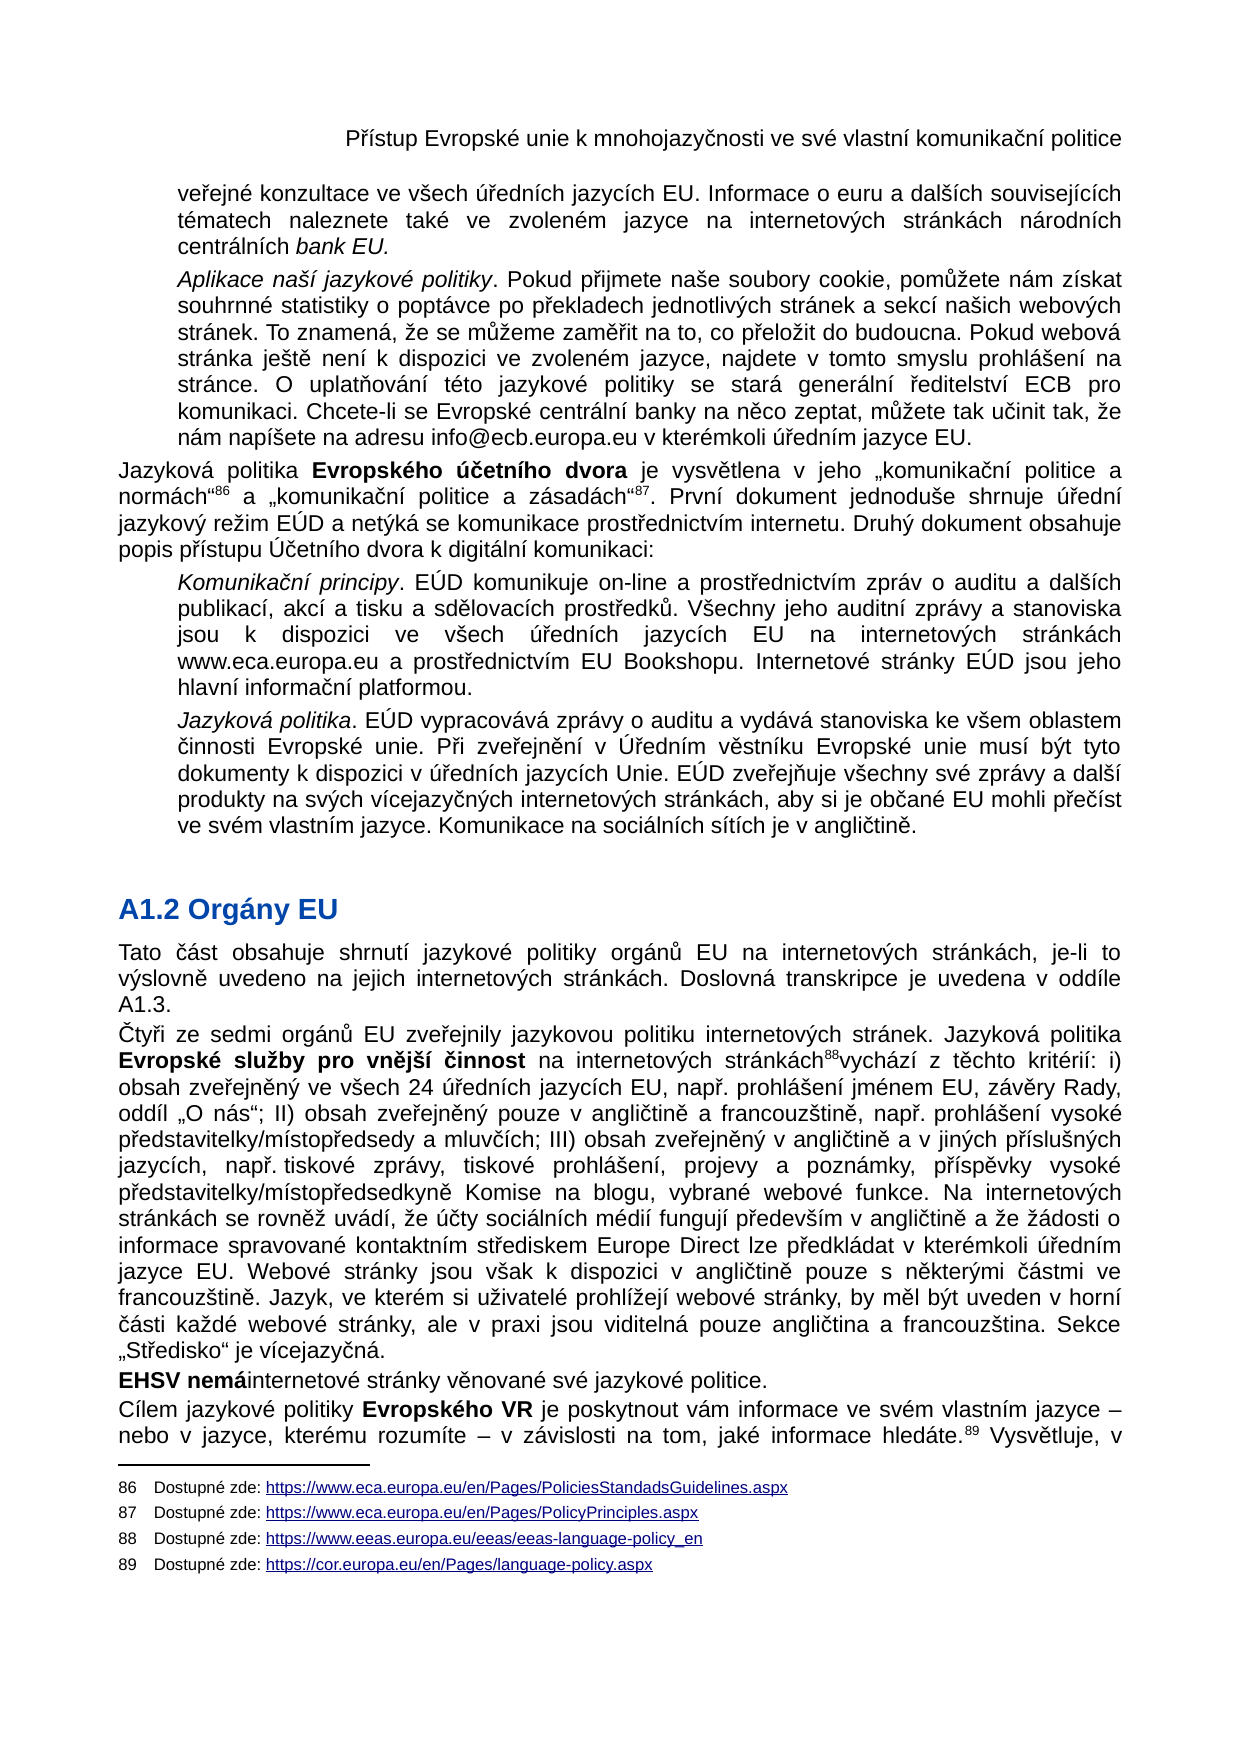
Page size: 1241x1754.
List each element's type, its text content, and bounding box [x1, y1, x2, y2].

text Cílem jazykové politiky Evropského VR je poskytnout vám informace ve svém vlastním jazyce – nebo v jazyce, kterému rozumíte – v závislosti na tom, jaké informace hledáte. Vysvětluje, v [118, 1396, 1122, 1449]
text Čtyři ze sedmi orgánů EU zveřejnily jazykovou politiku internetových stránek. Jazyková politika Evropské služby pro vnější činnost na internetových stránkáchvychází z těchto kritérií: i) obsah zveřejněný ve všech 24 úředních jazycích EU, např. prohlášení jménem EU, závěry Rady, oddíl „O nás“; II) obsah zveřejněný pouze v angličtině a francouzštině, např. prohlášení vysoké představitelky/místopředsedy a mluvčích; III) obsah zveřejněný v angličtině a v jiných příslušných jazycích, např. tiskové zprávy, tiskové prohlášení, projevy a poznámky, příspěvky vysoké představitelky/místopředsedkyně Komise na blogu, vybrané webové funkce. Na internetových stránkách se rovněž uvádí, že účty sociálních médií fungují především v angličtině a že žádosti o informace spravované kontaktním střediskem Europe Direct lze předkládat v kterémkoli úředním jazyce EU. Webové stránky jsou však k dispozici v angličtině pouze s některými částmi ve francouzštině. Jazyk, ve kterém si uživatelé prohlížejí webové stránky, by měl být uveden v horní části každé webové stránky, ale v praxi jsou viditelná pouze angličtina a francouzština. Sekce „Středisko“ je vícejazyčná. [118, 1021, 1122, 1363]
text EHSV nemáinternetové stránky věnované své jazykové politice. [118, 1367, 1122, 1393]
text Aplikace naší jazykové politiky. Pokud přijmete naše soubory cookie, pomůžete nám získat souhrnné statistiky o poptávce po překladech jednotlivých stránek a sekcí našich webových stránek. To znamená, že se můžeme zaměřit na to, co přeložit do budoucna. Pokud webová stránka ještě není k dispozici ve zvoleném jazyce, najdete v tomto smyslu prohlášení na stránce. O uplatňování této jazykové politiky se stará generální ředitelství ECB pro komunikaci. Chcete-li se Evropské centrální banky na něco zeptat, můžete tak učinit tak, že nám napíšete na adresu info@ecb.europa.eu v kterémkoli úředním jazyce EU. [177, 266, 1122, 450]
text Komunikační principy. EÚD komunikuje on-line a prostřednictvím zpráv o auditu a dalších publikací, akcí a tisku a sdělovacích prostředků. Všechny jeho auditní zprávy a stanoviska jsou k dispozici ve všech úředních jazycích EU na internetových stránkách www.eca.europa.eu a prostřednictvím EU Bookshopu. Internetové stránky EÚD jsou jeho hlavní informační platformou. [177, 569, 1122, 701]
text veřejné konzultace ve všech úředních jazycích EU. Informace o euru a dalších souvisejících tématech naleznete také ve zvoleném jazyce na internetových stránkách národních centrálních bank EU. [177, 180, 1122, 259]
subtitle A1.2 Orgány EU [118, 892, 1122, 926]
text Dostupné zde: https://cor.europa.eu/en/Pages/language-policy.aspx [118, 1554, 1122, 1573]
text Dostupné zde: https://www.eca.europa.eu/en/Pages/PoliciesStandadsGuidelines.aspx [118, 1477, 1122, 1497]
text Dostupné zde: https://www.eeas.europa.eu/eeas/eeas-language-policy_en [118, 1529, 1122, 1548]
text Jazyková politika. EÚD vypracovává zprávy o auditu a vydává stanoviska ke všem oblastem činnosti Evropské unie. Při zveřejnění v Úředním věstníku Evropské unie musí být tyto dokumenty k dispozici v úředních jazycích Unie. EÚD zveřejňuje všechny své zprávy a další produkty na svých vícejazyčných internetových stránkách, aby si je občané EU mohli přečíst ve svém vlastním jazyce. Komunikace na sociálních sítích je v angličtině. [177, 707, 1122, 839]
text Jazyková politika Evropského účetního dvora je vysvětlena v jeho „komunikační politice a normách“ a „komunikační politice a zásadách“. První dokument jednoduše shrnuje úřední jazykový režim EÚD a netýká se komunikace prostřednictvím internetu. Druhý dokument obsahuje popis přístupu Účetního dvora k digitální komunikaci: [118, 457, 1122, 562]
text Tato část obsahuje shrnutí jazykové politiky orgánů EU na internetových stránkách, je-li to výslovně uvedeno na jejich internetových stránkách. Doslovná transkripce je uvedena v oddíle A1.3. [118, 938, 1122, 1017]
text Dostupné zde: https://www.eca.europa.eu/en/Pages/PolicyPrinciples.aspx [118, 1503, 1122, 1522]
